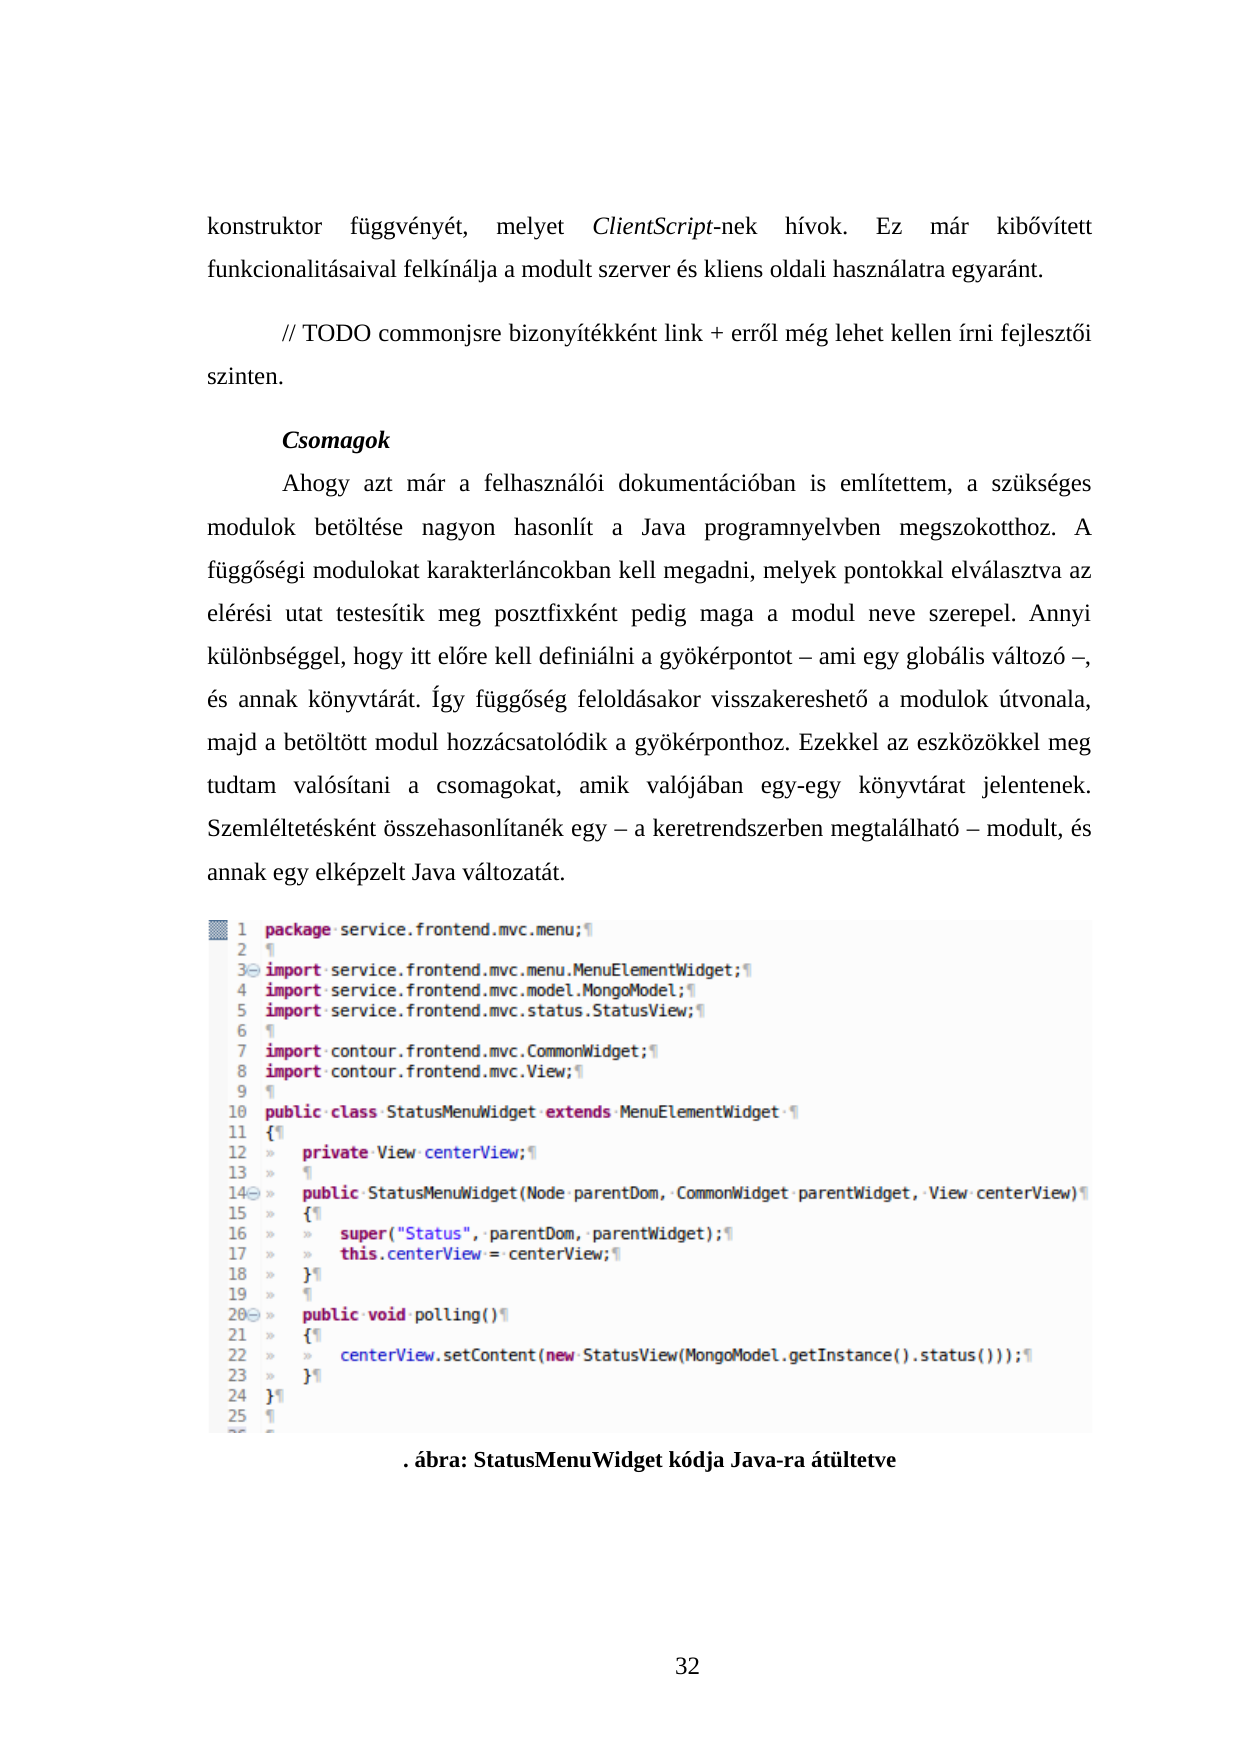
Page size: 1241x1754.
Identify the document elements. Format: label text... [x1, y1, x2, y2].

picture [206, 920, 1093, 1433]
subtitle Csomagok [244, 425, 1092, 454]
text . ábra: StatusMenuWidget kódja Java-ra átültetve [207, 1433, 1092, 1472]
text Ahogy azt már a felhasználói dokumentációban is említettem, a szükséges modulok betöltése nagyon hasonlít a Java programnyelvben megszokotthoz. A függőségi modulokat karakterláncokban kell megadni, melyek pontokkal elválasztva az elérési utat testesítik meg posztfixként pedig maga a modul neve szerepel. Annyi különbséggel, hogy itt előre kell definiálni a gyökérpontot – ami egy globális változó –, és annak könyvtárát. Így függőség feloldásakor visszakereshető a modulok útvonala, majd a betöltött modul hozzácsatolódik a gyökérponthoz. Ezekkel az eszközökkel meg tudtam valósítani a csomagokat, amik valójában egy-egy könyvtárat jelentenek. Szemléltetésként összehasonlítanék egy – a keretrendszerben megtalálható – modult, és annak egy elképzelt Java változatát. [207, 468, 1092, 885]
text // TODO commonjsre bizonyítékként link + erről még lehet kellen írni fejlesztői szinten. [207, 318, 1092, 390]
text konstruktor függvényét, melyet ClientScript-nek hívok. Ez már kibővített funkcionalitásaival felkínálja a modult szerver és kliens oldali használatra egyaránt. [207, 211, 1092, 283]
